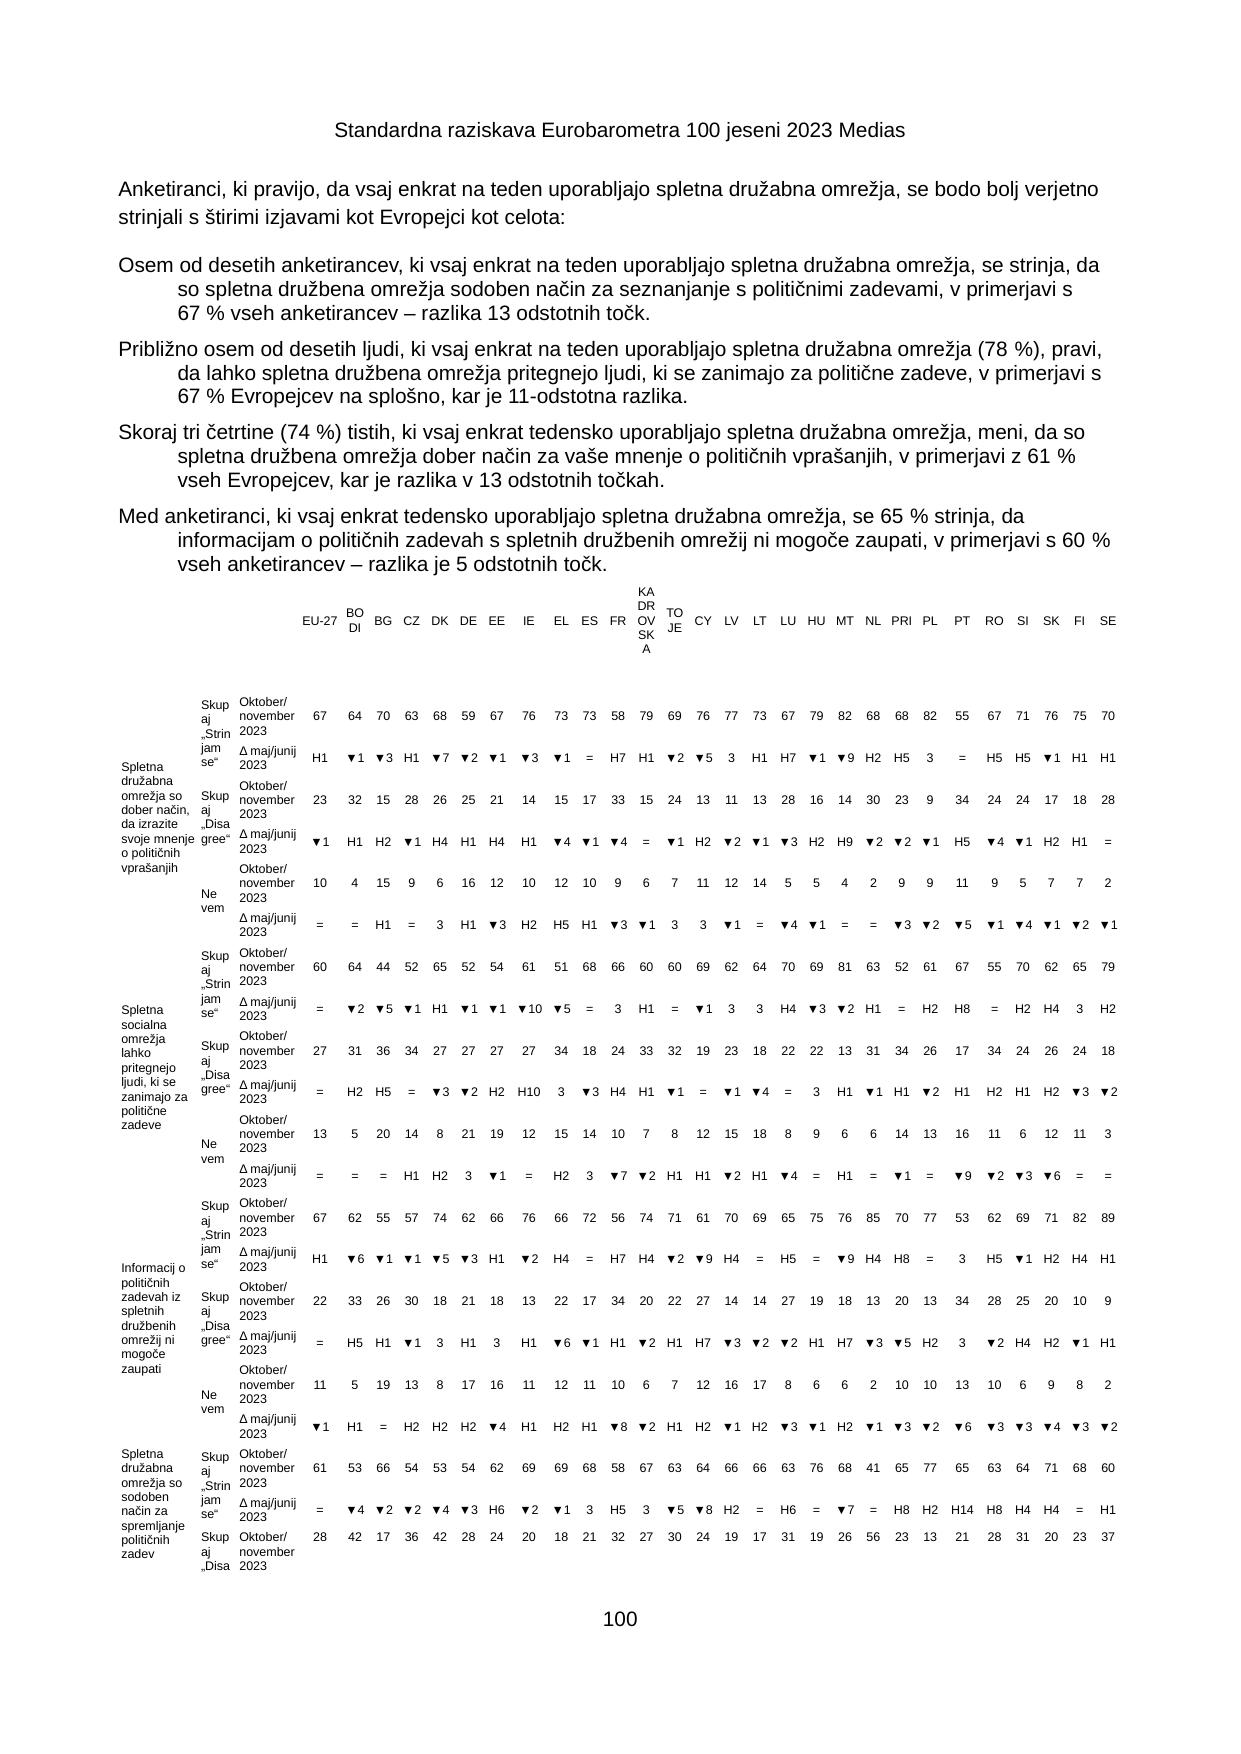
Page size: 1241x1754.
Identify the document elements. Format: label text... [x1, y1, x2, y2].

table_cell [511, 659, 547, 692]
table_cell ▼1 [397, 1326, 426, 1360]
table_cell Н2 [1037, 824, 1065, 859]
table_cell ▼4 [1009, 908, 1037, 942]
table_cell ▼3 [802, 991, 831, 1026]
table_header FI [1065, 582, 1094, 659]
table_cell 28 [980, 1527, 1008, 1576]
table_cell 28 [397, 775, 426, 824]
table_cell 82 [1065, 1193, 1094, 1242]
table_cell Н5 [341, 1326, 369, 1360]
table_cell 12 [547, 1360, 575, 1409]
table_header LU [774, 582, 802, 659]
table_cell 15 [717, 1110, 745, 1158]
table_cell ▼3 [774, 1409, 802, 1444]
table_cell 6 [632, 1360, 660, 1409]
table_cell 3 [575, 1493, 604, 1527]
table_cell 60 [1094, 1444, 1122, 1493]
table_cell 62 [717, 943, 745, 991]
table_cell 26 [1037, 1026, 1065, 1075]
table_cell ▼1 [1009, 824, 1037, 859]
table_cell 71 [1037, 1193, 1065, 1242]
table_cell ▼1 [397, 1242, 426, 1277]
table_cell ▼9 [831, 1242, 859, 1277]
table_cell = [299, 1326, 341, 1360]
table_cell 5 [802, 859, 831, 908]
table_cell 3 [802, 1075, 831, 1109]
table_cell Н1 [511, 1409, 547, 1444]
table_cell 62 [483, 1444, 511, 1493]
table_cell 31 [1009, 1527, 1037, 1576]
table_cell ▼2 [916, 908, 944, 942]
table_cell = [1094, 824, 1122, 859]
table_cell Н2 [1037, 1075, 1065, 1109]
table_cell ▼3 [454, 1242, 482, 1277]
table_cell 23 [888, 1527, 916, 1576]
table_cell 27 [632, 1527, 660, 1576]
table_cell ▼4 [426, 1493, 454, 1527]
table_cell Н2 [689, 1409, 717, 1444]
table_cell 27 [483, 1026, 511, 1075]
table_cell 21 [944, 1527, 980, 1576]
table_cell 53 [341, 1444, 369, 1493]
table_cell ▼4 [604, 824, 632, 859]
table_header BG [369, 582, 397, 659]
table_cell 9 [1094, 1277, 1122, 1326]
table_cell ▼4 [483, 1409, 511, 1444]
table_cell Н1 [575, 908, 604, 942]
table_cell Н1 [745, 741, 774, 775]
table_cell Н5 [774, 1242, 802, 1277]
table_cell ▼6 [1037, 1159, 1065, 1193]
table_cell ▼1 [802, 1409, 831, 1444]
table_cell 26 [426, 775, 454, 824]
table_cell Н5 [944, 824, 980, 859]
table_cell 55 [369, 1193, 397, 1242]
table_cell ▼5 [426, 1242, 454, 1277]
table_cell ▼1 [1037, 741, 1065, 775]
table_cell 67 [483, 692, 511, 741]
table_cell [944, 659, 980, 692]
table_cell ▼2 [632, 1409, 660, 1444]
table_cell Н1 [341, 824, 369, 859]
table_cell 70 [717, 1193, 745, 1242]
table_cell 14 [888, 1110, 916, 1158]
table_cell ▼4 [745, 1075, 774, 1109]
table_cell = [1065, 1493, 1094, 1527]
table_cell Н14 [944, 1493, 980, 1527]
table_cell 10 [604, 1360, 632, 1409]
table_cell [980, 659, 1008, 692]
table_cell 85 [859, 1193, 887, 1242]
table_cell = [802, 1493, 831, 1527]
table_cell Н1 [299, 1242, 341, 1277]
table_cell 6 [831, 1110, 859, 1158]
text Anketiranci, ki pravijo, da vsaj enkrat na teden uporabljajo spletna družabna omrežja, se bodo bolj verjetno strinjali s štirimi izjavami kot Evropejci kot celota: [118, 177, 1122, 228]
table_cell 27 [511, 1026, 547, 1075]
table_cell ▼1 [299, 1409, 341, 1444]
table_cell ▼3 [1009, 1159, 1037, 1193]
table_cell = [299, 908, 341, 942]
table_cell 20 [632, 1277, 660, 1326]
table_cell 11 [717, 775, 745, 824]
table_cell Н1 [1094, 1326, 1122, 1360]
table_cell 22 [774, 1026, 802, 1075]
table_cell ▼1 [483, 1159, 511, 1193]
table_cell Н4 [604, 1075, 632, 1109]
table_cell 3 [689, 908, 717, 942]
table_cell Н2 [426, 1159, 454, 1193]
table_cell 76 [511, 1193, 547, 1242]
table_cell Н1 [660, 1326, 689, 1360]
table_cell 28 [454, 1527, 482, 1576]
table_cell 13 [831, 1026, 859, 1075]
table_cell ▼5 [888, 1326, 916, 1360]
table_cell Н4 [859, 1242, 887, 1277]
table_cell 82 [916, 692, 944, 741]
table_cell Н2 [341, 1075, 369, 1109]
table_cell 69 [1009, 1193, 1037, 1242]
table_cell 73 [575, 692, 604, 741]
table_cell 54 [483, 943, 511, 991]
table_cell 21 [454, 1110, 482, 1158]
table_cell 69 [511, 1444, 547, 1493]
table_cell Н7 [689, 1326, 717, 1360]
table_cell 27 [689, 1277, 717, 1326]
table_cell Н1 [369, 1326, 397, 1360]
table_cell ▼10 [511, 991, 547, 1026]
table_cell ▼2 [660, 741, 689, 775]
table_cell [717, 659, 745, 692]
table_cell 74 [632, 1193, 660, 1242]
table_cell 11 [1065, 1110, 1094, 1158]
table_cell Н1 [1094, 1493, 1122, 1527]
table_cell 14 [745, 1277, 774, 1326]
table_cell 18 [745, 1026, 774, 1075]
table_header HU [802, 582, 831, 659]
table_cell [888, 659, 916, 692]
table_cell Spletna družabna omrežja so sodoben način za spremljanje političnih zadev [118, 1444, 198, 1576]
table_cell 61 [916, 943, 944, 991]
table_cell Δ maj/junij 2023 [236, 991, 299, 1026]
table_cell Н1 [369, 908, 397, 942]
table_cell 16 [483, 1360, 511, 1409]
table_cell Н4 [1037, 1493, 1065, 1527]
table_cell 9 [916, 775, 944, 824]
table_cell 53 [944, 1193, 980, 1242]
table_cell 3 [717, 741, 745, 775]
table_cell Н7 [604, 1242, 632, 1277]
table_cell Н1 [660, 1159, 689, 1193]
table_cell 63 [774, 1444, 802, 1493]
table_cell Oktober/november 2023 [236, 1026, 299, 1075]
table_cell 69 [689, 943, 717, 991]
table_cell Н1 [511, 1326, 547, 1360]
table_cell Oktober/november 2023 [236, 943, 299, 991]
table_cell 17 [454, 1360, 482, 1409]
table_cell 69 [660, 692, 689, 741]
table_cell 65 [944, 1444, 980, 1493]
table_cell Н1 [454, 824, 482, 859]
table_cell 71 [1009, 692, 1037, 741]
table_cell [547, 659, 575, 692]
table_cell 70 [369, 692, 397, 741]
table_cell 7 [1037, 859, 1065, 908]
table_cell Н2 [1094, 991, 1122, 1026]
table_cell 33 [604, 775, 632, 824]
table_cell Н1 [299, 741, 341, 775]
table_cell ▼1 [717, 1409, 745, 1444]
table_cell ▼1 [341, 741, 369, 775]
table_cell Н1 [1009, 1075, 1037, 1109]
table_cell Н1 [632, 991, 660, 1026]
table_cell Oktober/november 2023 [236, 775, 299, 824]
table_cell 73 [745, 692, 774, 741]
table_cell 4 [341, 859, 369, 908]
table_cell Skupaj „Disagree“ [198, 1277, 236, 1360]
table_cell ▼2 [341, 991, 369, 1026]
table_cell 5 [341, 1110, 369, 1158]
table_cell Н2 [397, 1409, 426, 1444]
table_cell Δ maj/junij 2023 [236, 908, 299, 942]
table_cell ▼3 [483, 908, 511, 942]
table_cell ▼3 [774, 824, 802, 859]
table_cell 68 [859, 692, 887, 741]
table_cell Spletna družabna omrežja so dober način, da izrazite svoje mnenje o političnih vprašanjih [118, 692, 198, 942]
table_header FR [604, 582, 632, 659]
table_cell = [859, 908, 887, 942]
table_cell ▼3 [369, 741, 397, 775]
table_cell Informacij o političnih zadevah iz spletnih družbenih omrežij ni mogoče zaupati [118, 1193, 198, 1444]
table_cell 66 [745, 1444, 774, 1493]
table_cell ▼9 [689, 1242, 717, 1277]
table_cell 76 [1037, 692, 1065, 741]
table_cell ▼3 [511, 741, 547, 775]
table_header [236, 582, 299, 659]
table_cell Н8 [980, 1493, 1008, 1527]
table_header EE [483, 582, 511, 659]
table_cell 24 [980, 775, 1008, 824]
table_cell Н2 [1037, 1242, 1065, 1277]
table_cell ▼5 [689, 741, 717, 775]
table_cell ▼1 [916, 824, 944, 859]
table_cell [454, 659, 482, 692]
table_cell Skupaj „Disagree“ [198, 775, 236, 859]
table_cell Oktober/november 2023 [236, 859, 299, 908]
table_cell ▼1 [660, 824, 689, 859]
table_cell 31 [774, 1527, 802, 1576]
table_cell 20 [511, 1527, 547, 1576]
table_cell ▼3 [1065, 1075, 1094, 1109]
table_cell [198, 659, 236, 692]
table_cell 75 [802, 1193, 831, 1242]
table_cell 16 [717, 1360, 745, 1409]
table_cell ▼1 [397, 991, 426, 1026]
table_cell 34 [980, 1026, 1008, 1075]
table_cell 16 [802, 775, 831, 824]
table_cell Н4 [1009, 1326, 1037, 1360]
table_cell ▼4 [774, 1159, 802, 1193]
table_cell 14 [397, 1110, 426, 1158]
table_cell 59 [454, 692, 482, 741]
table_cell 54 [397, 1444, 426, 1493]
table_cell [831, 659, 859, 692]
table_cell = [299, 1075, 341, 1109]
table_cell 34 [888, 1026, 916, 1075]
table_cell [774, 659, 802, 692]
table_header KADROVSKA [632, 582, 660, 659]
table_cell ▼3 [888, 1409, 916, 1444]
text Med anketiranci, ki vsaj enkrat tedensko uporabljajo spletna družabna omrežja, se 65 % strinja, da informacijam o političnih zadevah s spletnih družbenih omrežij ni mogoče zaupati, v primerjavi s 60 % vseh anketirancev – razlika je 5 odstotnih točk. [118, 504, 1122, 576]
table_cell Н2 [916, 1326, 944, 1360]
table_cell 82 [831, 692, 859, 741]
table_cell 18 [831, 1277, 859, 1326]
table_cell 13 [511, 1277, 547, 1326]
table_cell 10 [299, 859, 341, 908]
table_cell Н5 [547, 908, 575, 942]
table_cell = [299, 1159, 341, 1193]
table_cell 89 [1094, 1193, 1122, 1242]
table_cell 3 [604, 991, 632, 1026]
table_cell 68 [426, 692, 454, 741]
table_cell 58 [604, 692, 632, 741]
table_cell 17 [745, 1360, 774, 1409]
table_cell = [774, 1075, 802, 1109]
table_cell ▼1 [483, 741, 511, 775]
table_cell Oktober/november 2023 [236, 1360, 299, 1409]
table_cell Н1 [745, 1159, 774, 1193]
table_cell 79 [632, 692, 660, 741]
table_cell Н1 [575, 1409, 604, 1444]
table_cell ▼1 [397, 824, 426, 859]
table_cell 27 [774, 1277, 802, 1326]
table_cell ▼1 [454, 991, 482, 1026]
table_cell 24 [689, 1527, 717, 1576]
table_cell 20 [369, 1110, 397, 1158]
table_cell 9 [980, 859, 1008, 908]
table_cell 71 [1037, 1444, 1065, 1493]
table_header CZ [397, 582, 426, 659]
table_cell 12 [689, 1110, 717, 1158]
table_cell Н4 [1065, 1242, 1094, 1277]
table_cell Н2 [1009, 991, 1037, 1026]
table_cell [859, 659, 887, 692]
table_cell ▼9 [944, 1159, 980, 1193]
table_cell 24 [1009, 775, 1037, 824]
table_cell Oktober/november 2023 [236, 1527, 299, 1576]
table_cell 62 [454, 1193, 482, 1242]
table_cell 26 [369, 1277, 397, 1326]
table_cell Skupaj „Disa [198, 1527, 236, 1576]
table_cell 3 [454, 1159, 482, 1193]
table_cell 14 [717, 1277, 745, 1326]
table_cell 10 [511, 859, 547, 908]
table_cell Ne vem [198, 1360, 236, 1444]
table_cell 71 [660, 1193, 689, 1242]
table_cell 30 [660, 1527, 689, 1576]
table_cell ▼1 [547, 741, 575, 775]
table_cell Н1 [483, 1242, 511, 1277]
table_cell 69 [745, 1193, 774, 1242]
table_cell 14 [745, 859, 774, 908]
table_cell Н2 [369, 824, 397, 859]
table_cell ▼4 [980, 824, 1008, 859]
table_cell = [859, 1493, 887, 1527]
table_cell 8 [426, 1110, 454, 1158]
table_cell Н5 [980, 1242, 1008, 1277]
table_cell 3 [426, 908, 454, 942]
table_cell Δ maj/junij 2023 [236, 1409, 299, 1444]
table_cell 12 [547, 859, 575, 908]
table_cell ▼1 [369, 1242, 397, 1277]
table_cell 3 [944, 1326, 980, 1360]
table_cell 2 [859, 859, 887, 908]
table_cell 33 [632, 1026, 660, 1075]
table_cell Н1 [454, 908, 482, 942]
table_cell [604, 659, 632, 692]
table_cell 13 [299, 1110, 341, 1158]
table_cell = [511, 1159, 547, 1193]
table_cell 7 [632, 1110, 660, 1158]
table_cell Н10 [511, 1075, 547, 1109]
table_cell 3 [745, 991, 774, 1026]
table_cell 8 [774, 1360, 802, 1409]
table_cell 68 [1065, 1444, 1094, 1493]
table_cell ▼1 [980, 908, 1008, 942]
table_cell Н2 [717, 1493, 745, 1527]
table_cell 36 [397, 1527, 426, 1576]
table_cell 3 [426, 1326, 454, 1360]
table_header DE [454, 582, 482, 659]
table_cell [369, 659, 397, 692]
table_cell Н2 [483, 1075, 511, 1109]
table_cell Ne vem [198, 1110, 236, 1193]
table_cell ▼3 [454, 1493, 482, 1527]
table_cell = [916, 1242, 944, 1277]
table_cell 66 [547, 1193, 575, 1242]
table_cell 65 [888, 1444, 916, 1493]
table_cell [802, 659, 831, 692]
table_cell 17 [575, 1277, 604, 1326]
table_cell 61 [511, 943, 547, 991]
table_cell Н2 [745, 1409, 774, 1444]
table_cell 60 [299, 943, 341, 991]
table_cell 12 [717, 859, 745, 908]
table_cell ▼1 [483, 991, 511, 1026]
table_cell Skupaj „Strinjam se“ [198, 1193, 236, 1277]
table_cell ▼1 [1009, 1242, 1037, 1277]
table_cell 12 [1037, 1110, 1065, 1158]
table_cell 77 [916, 1193, 944, 1242]
table_cell 3 [660, 908, 689, 942]
table_cell 3 [483, 1326, 511, 1360]
table_cell 37 [1094, 1527, 1122, 1576]
table_header PL [916, 582, 944, 659]
table_cell 24 [1009, 1026, 1037, 1075]
table_cell 68 [575, 1444, 604, 1493]
table_cell Н2 [689, 824, 717, 859]
table_cell 13 [916, 1527, 944, 1576]
table_cell ▼2 [454, 741, 482, 775]
table_cell ▼2 [632, 1326, 660, 1360]
table_cell 3 [916, 741, 944, 775]
table_header CY [689, 582, 717, 659]
table_cell ▼1 [689, 991, 717, 1026]
table_cell Oktober/november 2023 [236, 1193, 299, 1242]
table_cell 44 [369, 943, 397, 991]
table_cell 33 [341, 1277, 369, 1326]
table_cell Н5 [604, 1493, 632, 1527]
table_cell 5 [774, 859, 802, 908]
table_cell Н6 [774, 1493, 802, 1527]
table_cell 25 [1009, 1277, 1037, 1326]
table_cell 10 [888, 1360, 916, 1409]
table_cell Н1 [831, 1075, 859, 1109]
table_cell 7 [1065, 859, 1094, 908]
table_cell 9 [1037, 1360, 1065, 1409]
table_cell 18 [547, 1527, 575, 1576]
table_cell = [916, 1159, 944, 1193]
table_cell ▼2 [397, 1493, 426, 1527]
table_cell Н6 [483, 1493, 511, 1527]
table_cell Н4 [717, 1242, 745, 1277]
table_cell 79 [1094, 943, 1122, 991]
table_cell ▼1 [802, 741, 831, 775]
table_cell 21 [454, 1277, 482, 1326]
table_cell Oktober/november 2023 [236, 1444, 299, 1493]
table_cell 65 [426, 943, 454, 991]
table_cell ▼2 [980, 1326, 1008, 1360]
table_header SI [1009, 582, 1037, 659]
table_cell ▼2 [1094, 1075, 1122, 1109]
table_cell [397, 659, 426, 692]
table_cell ▼1 [632, 908, 660, 942]
table_cell ▼2 [916, 1075, 944, 1109]
table_cell 19 [689, 1026, 717, 1075]
table_cell 28 [774, 775, 802, 824]
table_cell Н7 [774, 741, 802, 775]
table_cell 13 [689, 775, 717, 824]
table_cell Н1 [341, 1409, 369, 1444]
table_cell ▼1 [1065, 1326, 1094, 1360]
table_cell Н2 [802, 824, 831, 859]
table_cell 13 [745, 775, 774, 824]
table_cell Δ maj/junij 2023 [236, 1159, 299, 1193]
table_cell 10 [1065, 1277, 1094, 1326]
table_cell 81 [831, 943, 859, 991]
table_cell 15 [547, 1110, 575, 1158]
table_cell Н1 [454, 1326, 482, 1360]
table_cell 11 [299, 1360, 341, 1409]
table_cell 69 [547, 1444, 575, 1493]
table_cell 63 [859, 943, 887, 991]
table_cell 10 [916, 1360, 944, 1409]
table_cell Н4 [1009, 1493, 1037, 1527]
table_cell Н4 [483, 824, 511, 859]
table_cell 7 [660, 859, 689, 908]
table_cell 32 [604, 1527, 632, 1576]
table_cell ▼3 [888, 908, 916, 942]
table_cell 13 [397, 1360, 426, 1409]
table_cell Н2 [859, 741, 887, 775]
table_cell Skupaj „Strinjam se“ [198, 692, 236, 775]
table_cell ▼3 [717, 1326, 745, 1360]
table_cell [745, 659, 774, 692]
table_cell = [660, 991, 689, 1026]
table_cell Н4 [1037, 991, 1065, 1026]
table_cell Н4 [547, 1242, 575, 1277]
table_cell 6 [859, 1110, 887, 1158]
table_cell 52 [888, 943, 916, 991]
table_cell [1094, 659, 1122, 692]
table_cell [341, 659, 369, 692]
table_cell ▼1 [717, 908, 745, 942]
table_cell 15 [547, 775, 575, 824]
table_cell 51 [547, 943, 575, 991]
table_header NL [859, 582, 887, 659]
table_header EU-27 [299, 582, 341, 659]
table_cell 8 [426, 1360, 454, 1409]
table_cell Skupaj „Disagree“ [198, 1026, 236, 1109]
table_cell 64 [341, 692, 369, 741]
table_cell 76 [511, 692, 547, 741]
table_cell 20 [888, 1277, 916, 1326]
table_cell 5 [341, 1360, 369, 1409]
table_cell Н8 [944, 991, 980, 1026]
table_cell ▼1 [1037, 908, 1065, 942]
table_cell Н2 [916, 1493, 944, 1527]
table_cell = [1094, 1159, 1122, 1193]
table_cell Н1 [397, 741, 426, 775]
table_cell Н1 [802, 1326, 831, 1360]
table_cell ▼1 [859, 1075, 887, 1109]
table_cell 18 [575, 1026, 604, 1075]
table_cell Н8 [888, 1493, 916, 1527]
table_cell Δ maj/junij 2023 [236, 1075, 299, 1109]
table_cell Oktober/november 2023 [236, 692, 299, 741]
table_cell = [341, 1159, 369, 1193]
table_cell 24 [604, 1026, 632, 1075]
table_cell 58 [604, 1444, 632, 1493]
table_cell 54 [454, 1444, 482, 1493]
table_cell ▼1 [660, 1075, 689, 1109]
table_cell [660, 659, 689, 692]
table_cell 42 [426, 1527, 454, 1576]
table_cell = [341, 908, 369, 942]
table_cell = [1065, 1159, 1094, 1193]
table_cell 21 [575, 1527, 604, 1576]
table_cell ▼1 [802, 908, 831, 942]
table_cell Н1 [632, 1075, 660, 1109]
table_cell Spletna socialna omrežja lahko pritegnejo ljudi, ki se zanimajo za politične zadeve [118, 943, 198, 1193]
table_cell 13 [916, 1110, 944, 1158]
table_cell Oktober/november 2023 [236, 1110, 299, 1158]
table_cell Н1 [1065, 824, 1094, 859]
table_cell 68 [575, 943, 604, 991]
table_cell ▼2 [831, 991, 859, 1026]
table_cell 27 [454, 1026, 482, 1075]
table_cell 26 [831, 1527, 859, 1576]
table_cell 65 [1065, 943, 1094, 991]
table_cell [299, 659, 341, 692]
table_cell 32 [341, 775, 369, 824]
table_cell Δ maj/junij 2023 [236, 741, 299, 775]
table_cell 9 [604, 859, 632, 908]
table_cell ▼1 [717, 1075, 745, 1109]
table_cell Δ maj/junij 2023 [236, 1242, 299, 1277]
table_cell Н7 [604, 741, 632, 775]
table_cell 34 [944, 775, 980, 824]
table_cell 19 [369, 1360, 397, 1409]
table_cell 18 [1094, 1026, 1122, 1075]
table_cell = [831, 908, 859, 942]
table_cell 21 [483, 775, 511, 824]
table_cell Н4 [426, 824, 454, 859]
table_header [118, 582, 198, 659]
table_cell 4 [831, 859, 859, 908]
table_cell [632, 659, 660, 692]
table_cell 67 [980, 692, 1008, 741]
table_cell ▼2 [511, 1493, 547, 1527]
table_cell ▼1 [745, 824, 774, 859]
table_cell Ne vem [198, 859, 236, 942]
table_cell ▼2 [717, 824, 745, 859]
table_cell ▼3 [604, 908, 632, 942]
table_cell 20 [1037, 1527, 1065, 1576]
table_cell 12 [511, 1110, 547, 1158]
table_cell 23 [299, 775, 341, 824]
table_cell 67 [774, 692, 802, 741]
table_cell = [802, 1242, 831, 1277]
table_cell ▼2 [774, 1326, 802, 1360]
table_cell 68 [888, 692, 916, 741]
table_cell 18 [745, 1110, 774, 1158]
table_cell 28 [299, 1527, 341, 1576]
table_cell 24 [483, 1527, 511, 1576]
table_cell [483, 659, 511, 692]
table_cell 28 [1094, 775, 1122, 824]
table_cell 57 [397, 1193, 426, 1242]
table_cell 12 [483, 859, 511, 908]
table_cell 9 [888, 859, 916, 908]
table_cell ▼4 [547, 824, 575, 859]
table_cell = [397, 908, 426, 942]
table_cell ▼2 [916, 1409, 944, 1444]
table_cell [575, 659, 604, 692]
table_cell = [859, 1159, 887, 1193]
table_cell 6 [831, 1360, 859, 1409]
table_cell 68 [831, 1444, 859, 1493]
table_cell ▼4 [774, 908, 802, 942]
table_cell 34 [397, 1026, 426, 1075]
table_cell = [745, 1493, 774, 1527]
table_cell Н1 [944, 1075, 980, 1109]
table_cell 17 [944, 1026, 980, 1075]
table_cell 56 [859, 1527, 887, 1576]
table_cell 70 [774, 943, 802, 991]
table_cell 34 [944, 1277, 980, 1326]
table_cell 9 [916, 859, 944, 908]
table_cell = [369, 1159, 397, 1193]
table_cell ▼5 [944, 908, 980, 942]
table_cell Н1 [511, 824, 547, 859]
table_cell 15 [369, 859, 397, 908]
table_cell 32 [660, 1026, 689, 1075]
table_cell Н4 [774, 991, 802, 1026]
table_cell 13 [859, 1277, 887, 1326]
table_cell 17 [1037, 775, 1065, 824]
table_cell Н8 [888, 1242, 916, 1277]
table_cell 2 [1094, 859, 1122, 908]
table_cell 36 [369, 1026, 397, 1075]
table_cell 55 [980, 943, 1008, 991]
table_cell [1065, 659, 1094, 692]
table_cell Н1 [632, 741, 660, 775]
table_cell 63 [397, 692, 426, 741]
table_cell 64 [745, 943, 774, 991]
table_cell Δ maj/junij 2023 [236, 1493, 299, 1527]
text Skoraj tri četrtine (74 %) tistih, ki vsaj enkrat tedensko uporabljajo spletna družabna omrežja, meni, da so spletna družbena omrežja dober način za vaše mnenje o političnih vprašanjih, v primerjavi z 61 % vseh Evropejcev, kar je razlika v 13 odstotnih točkah. [118, 420, 1122, 492]
table_cell 62 [980, 1193, 1008, 1242]
table_cell 60 [660, 943, 689, 991]
table_cell ▼7 [604, 1159, 632, 1193]
table_cell ▼5 [547, 991, 575, 1026]
table_header TO JE [660, 582, 689, 659]
table_cell Н5 [888, 741, 916, 775]
table_cell = [802, 1159, 831, 1193]
table_cell 9 [397, 859, 426, 908]
table_cell 17 [745, 1527, 774, 1576]
table_cell 18 [426, 1277, 454, 1326]
table_cell 76 [802, 1444, 831, 1493]
table_cell = [980, 991, 1008, 1026]
table_cell ▼3 [1009, 1409, 1037, 1444]
table_cell = [575, 1242, 604, 1277]
table_cell 3 [547, 1075, 575, 1109]
table_header SE [1094, 582, 1122, 659]
table_cell 11 [511, 1360, 547, 1409]
table_cell ▼7 [831, 1493, 859, 1527]
table_cell 3 [944, 1242, 980, 1277]
table_cell 6 [1009, 1110, 1037, 1158]
table_cell 3 [1065, 991, 1094, 1026]
table_cell = [944, 741, 980, 775]
table_cell 12 [689, 1360, 717, 1409]
table_cell 3 [632, 1493, 660, 1527]
table_header [198, 582, 236, 659]
table_cell 77 [916, 1444, 944, 1493]
table_cell ▼6 [547, 1326, 575, 1360]
table_cell ▼2 [1065, 908, 1094, 942]
table_cell [1009, 659, 1037, 692]
table_cell 64 [341, 943, 369, 991]
table_cell 7 [660, 1360, 689, 1409]
table_cell ▼1 [888, 1159, 916, 1193]
table_cell ▼6 [341, 1242, 369, 1277]
table_cell 76 [831, 1193, 859, 1242]
table_cell 8 [1065, 1360, 1094, 1409]
table_cell = [745, 1242, 774, 1277]
table_cell 30 [397, 1277, 426, 1326]
table_cell ▼7 [426, 741, 454, 775]
table_cell 56 [604, 1193, 632, 1242]
table_cell 53 [426, 1444, 454, 1493]
table_cell 31 [341, 1026, 369, 1075]
table_cell [689, 659, 717, 692]
table_cell 2 [1094, 1360, 1122, 1409]
table_cell Н2 [426, 1409, 454, 1444]
table_cell ▼2 [454, 1075, 482, 1109]
table_cell Н9 [831, 824, 859, 859]
table_cell 67 [632, 1444, 660, 1493]
table_cell Н5 [1009, 741, 1037, 775]
table_cell Н2 [547, 1409, 575, 1444]
table_cell 76 [689, 692, 717, 741]
table_cell 77 [717, 692, 745, 741]
table_cell Н1 [1094, 741, 1122, 775]
table_cell ▼5 [660, 1493, 689, 1527]
table_cell = [745, 908, 774, 942]
table_cell ▼2 [980, 1159, 1008, 1193]
table_cell ▼8 [604, 1409, 632, 1444]
table_cell Н1 [660, 1409, 689, 1444]
table_cell [426, 659, 454, 692]
table_cell 70 [1009, 943, 1037, 991]
table_cell ▼2 [1094, 1409, 1122, 1444]
table_cell = [689, 1075, 717, 1109]
table_cell 11 [575, 1360, 604, 1409]
table_cell Skupaj „Strinjam se“ [198, 1444, 236, 1527]
table_cell 67 [299, 1193, 341, 1242]
table_cell Н1 [1065, 741, 1094, 775]
table_cell = [299, 1493, 341, 1527]
table_cell 2 [859, 1360, 887, 1409]
table_cell ▼2 [888, 824, 916, 859]
table_header MT [831, 582, 859, 659]
table_cell 22 [547, 1277, 575, 1326]
table_cell 69 [802, 943, 831, 991]
table_cell 14 [511, 775, 547, 824]
table_cell ▼1 [575, 824, 604, 859]
table_cell 24 [1065, 1026, 1094, 1075]
table_cell Н1 [426, 991, 454, 1026]
table_cell 62 [1037, 943, 1065, 991]
table_cell 73 [547, 692, 575, 741]
table_cell ▼3 [1065, 1409, 1094, 1444]
text Približno osem od desetih ljudi, ki vsaj enkrat na teden uporabljajo spletna družabna omrežja (78 %), pravi, da lahko spletna družbena omrežja pritegnejo ljudi, ki se zanimajo za politične zadeve, v primerjavi s 67 % Evropejcev na splošno, kar je 11-odstotna razlika. [118, 336, 1122, 408]
table_cell 6 [426, 859, 454, 908]
table_cell 66 [483, 1193, 511, 1242]
table_cell 55 [944, 692, 980, 741]
table_cell 63 [980, 1444, 1008, 1493]
table_cell 3 [717, 991, 745, 1026]
table_cell 52 [454, 943, 482, 991]
table_cell 79 [802, 692, 831, 741]
table_cell [118, 659, 198, 692]
table_cell Н4 [632, 1242, 660, 1277]
table_cell [916, 659, 944, 692]
table_cell Н2 [511, 908, 547, 942]
table_cell 22 [802, 1026, 831, 1075]
table_cell Н2 [831, 1409, 859, 1444]
table_cell Н5 [369, 1075, 397, 1109]
table_cell = [888, 991, 916, 1026]
table_header PRI [888, 582, 916, 659]
table_cell ▼4 [1037, 1409, 1065, 1444]
table_cell ▼2 [511, 1242, 547, 1277]
table_cell 14 [575, 1110, 604, 1158]
table_cell 6 [802, 1360, 831, 1409]
text Osem od desetih anketirancev, ki vsaj enkrat na teden uporabljajo spletna družabna omrežja, se strinja, da so spletna družbena omrežja sodoben način za seznanjanje s političnimi zadevami, v primerjavi s 67 % vseh anketirancev – razlika 13 odstotnih točk. [118, 253, 1122, 324]
table_cell 19 [717, 1527, 745, 1576]
table_cell 3 [1094, 1110, 1122, 1158]
table_cell 24 [660, 775, 689, 824]
table_cell 19 [802, 1277, 831, 1326]
table_cell ▼1 [547, 1493, 575, 1527]
table_cell [236, 659, 299, 692]
table_cell Н2 [1037, 1326, 1065, 1360]
table_cell ▼3 [575, 1075, 604, 1109]
table_cell 52 [397, 943, 426, 991]
table_cell 18 [483, 1277, 511, 1326]
table_cell Н1 [888, 1075, 916, 1109]
table_cell 10 [604, 1110, 632, 1158]
table_cell 25 [454, 775, 482, 824]
table_cell Oktober/november 2023 [236, 1277, 299, 1326]
table_cell Н2 [980, 1075, 1008, 1109]
table_cell Н1 [859, 991, 887, 1026]
table_cell 67 [944, 943, 980, 991]
table_cell 63 [660, 1444, 689, 1493]
table_cell ▼2 [745, 1326, 774, 1360]
table_cell 26 [916, 1026, 944, 1075]
table_cell ▼1 [1094, 908, 1122, 942]
table_cell 19 [483, 1110, 511, 1158]
table_cell 17 [575, 775, 604, 824]
table_cell ▼5 [369, 991, 397, 1026]
table_cell 5 [1009, 859, 1037, 908]
table_cell ▼3 [980, 1409, 1008, 1444]
table_cell 66 [369, 1444, 397, 1493]
table_cell ▼4 [341, 1493, 369, 1527]
table_cell 13 [916, 1277, 944, 1326]
table_cell 62 [341, 1193, 369, 1242]
table_cell [1037, 659, 1065, 692]
table_header LT [745, 582, 774, 659]
table_cell ▼9 [831, 741, 859, 775]
table_header RO [980, 582, 1008, 659]
table_cell 10 [980, 1360, 1008, 1409]
table_cell 61 [299, 1444, 341, 1493]
table_cell Н2 [454, 1409, 482, 1444]
table_cell 34 [604, 1277, 632, 1326]
table_cell 60 [632, 943, 660, 991]
table_cell 10 [575, 859, 604, 908]
table_cell 75 [1065, 692, 1094, 741]
table_cell 15 [369, 775, 397, 824]
table_cell 23 [1065, 1527, 1094, 1576]
table_cell 34 [547, 1026, 575, 1075]
table_cell 11 [689, 859, 717, 908]
table_cell 11 [944, 859, 980, 908]
table_header DK [426, 582, 454, 659]
table_header IE [511, 582, 547, 659]
table_cell 41 [859, 1444, 887, 1493]
table_cell 20 [1037, 1277, 1065, 1326]
table_cell 19 [802, 1527, 831, 1576]
table_cell 64 [1009, 1444, 1037, 1493]
table_header BODI [341, 582, 369, 659]
table_cell 65 [774, 1193, 802, 1242]
table_cell 11 [980, 1110, 1008, 1158]
table_cell ▼2 [859, 824, 887, 859]
table_cell Δ maj/junij 2023 [236, 824, 299, 859]
table_cell 72 [575, 1193, 604, 1242]
table_cell 61 [689, 1193, 717, 1242]
table_cell Н1 [604, 1326, 632, 1360]
table_cell 28 [980, 1277, 1008, 1326]
table_cell 6 [1009, 1360, 1037, 1409]
table_cell 14 [831, 775, 859, 824]
table_cell Н2 [916, 991, 944, 1026]
table_cell = [632, 824, 660, 859]
table_cell 23 [888, 775, 916, 824]
table_cell ▼2 [717, 1159, 745, 1193]
table_header LV [717, 582, 745, 659]
table_cell ▼6 [944, 1409, 980, 1444]
table_cell 16 [454, 859, 482, 908]
table_cell ▼2 [632, 1159, 660, 1193]
table_header ES [575, 582, 604, 659]
table_cell = [397, 1075, 426, 1109]
table_cell 70 [888, 1193, 916, 1242]
table_header EL [547, 582, 575, 659]
table_cell 8 [774, 1110, 802, 1158]
table_cell Н1 [1094, 1242, 1122, 1277]
table_cell 22 [299, 1277, 341, 1326]
table_cell 13 [944, 1360, 980, 1409]
table_cell 27 [426, 1026, 454, 1075]
table_cell 9 [802, 1110, 831, 1158]
table_cell 17 [369, 1527, 397, 1576]
table_cell ▼2 [369, 1493, 397, 1527]
table_cell 22 [660, 1277, 689, 1326]
table_cell = [369, 1409, 397, 1444]
table_cell = [575, 741, 604, 775]
table_cell ▼1 [859, 1409, 887, 1444]
table_header SK [1037, 582, 1065, 659]
table_cell Н1 [397, 1159, 426, 1193]
table_cell 67 [299, 692, 341, 741]
table_cell 64 [689, 1444, 717, 1493]
table_cell ▼2 [660, 1242, 689, 1277]
table_cell Н5 [980, 741, 1008, 775]
table_cell ▼8 [689, 1493, 717, 1527]
table_cell Skupaj „Strinjam se“ [198, 943, 236, 1026]
table_cell 30 [859, 775, 887, 824]
table_cell Н2 [547, 1159, 575, 1193]
table_cell 74 [426, 1193, 454, 1242]
table_header PT [944, 582, 980, 659]
table_cell Н1 [689, 1159, 717, 1193]
table_cell ▼1 [575, 1326, 604, 1360]
table_cell 3 [575, 1159, 604, 1193]
table_cell 8 [660, 1110, 689, 1158]
table_cell 31 [859, 1026, 887, 1075]
table_cell = [299, 991, 341, 1026]
table_cell ▼3 [426, 1075, 454, 1109]
table_cell = [575, 991, 604, 1026]
table_cell 15 [632, 775, 660, 824]
table_cell 18 [1065, 775, 1094, 824]
table_cell 70 [1094, 692, 1122, 741]
table_cell 66 [604, 943, 632, 991]
table_cell 66 [717, 1444, 745, 1493]
table_cell 6 [632, 859, 660, 908]
table_cell ▼3 [859, 1326, 887, 1360]
table_cell 27 [299, 1026, 341, 1075]
table_cell 42 [341, 1527, 369, 1576]
table_cell 16 [944, 1110, 980, 1158]
table_cell Δ maj/junij 2023 [236, 1326, 299, 1360]
table_cell 23 [717, 1026, 745, 1075]
table_cell ▼1 [299, 824, 341, 859]
table_cell Н7 [831, 1326, 859, 1360]
table_cell Н1 [831, 1159, 859, 1193]
